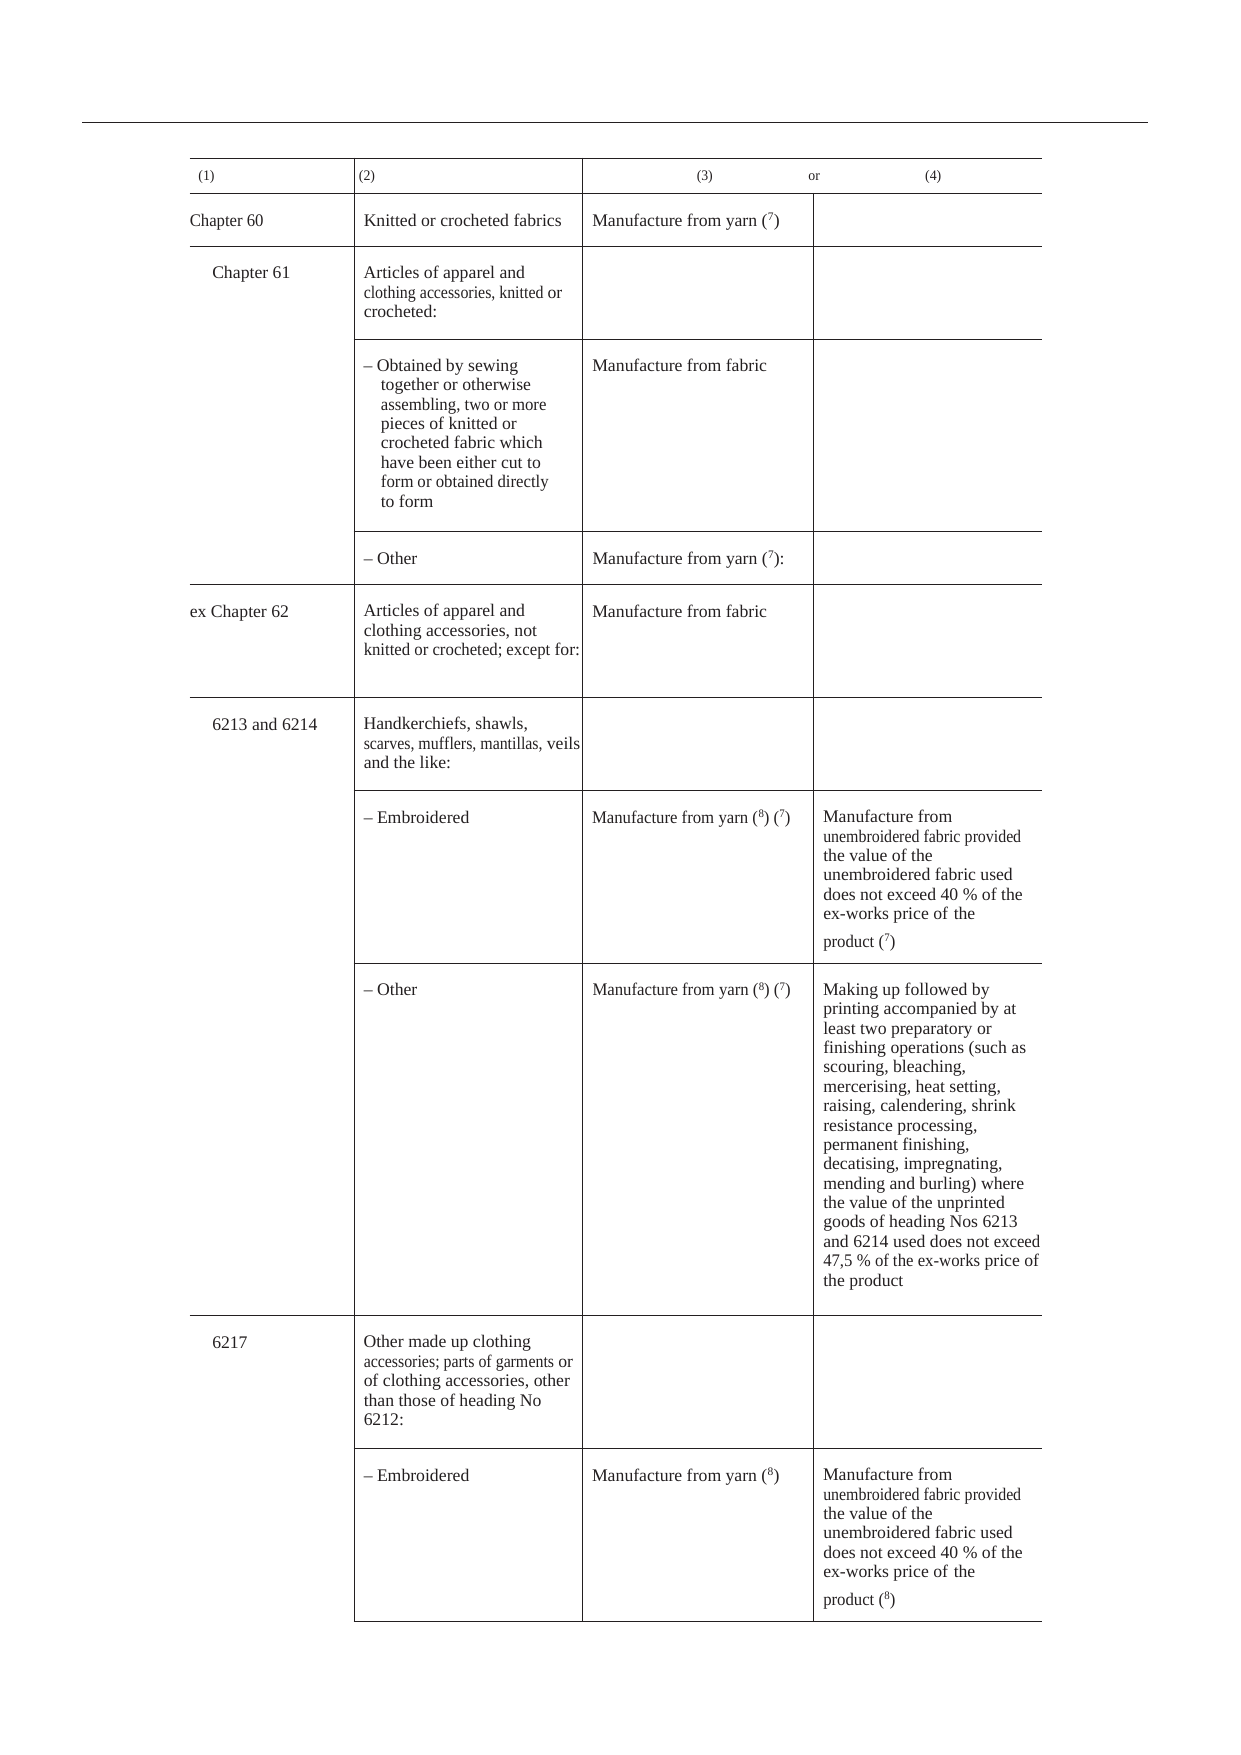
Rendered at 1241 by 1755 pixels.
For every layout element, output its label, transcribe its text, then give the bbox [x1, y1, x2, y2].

table_cell Handkerchiefs, shawls, scarves, mufflers, mantillas, veils and the like: [355, 698, 582, 790]
table_cell Manufacture from unembroidered fabric provided the value of the unembroidered fabric used does not exceed 40 % of the ex-works price of the product (7) [814, 791, 1042, 962]
table_cell – Obtained by sewing together or otherwise assembling, two or more pieces of knitted or crocheted fabric which have been either cut to form or obtained directly to form [355, 340, 582, 531]
table_cell [583, 247, 813, 338]
table_cell 6217 [190, 1316, 354, 1621]
table_cell Chapter 61 [190, 247, 354, 584]
table_cell Manufacture from yarn (8) (7) [583, 964, 813, 1315]
table_cell Chapter 60 [190, 194, 354, 246]
table_cell ex Chapter 62 [190, 585, 354, 697]
table_cell [814, 1316, 1042, 1448]
table_cell 6213 and 6214 [190, 698, 354, 1315]
table_cell Manufacture from fabric [583, 340, 813, 531]
table_cell [814, 585, 1042, 697]
table_cell Manufacture from yarn (7) [583, 194, 813, 246]
table_cell Making up followed by printing accompanied by at least two preparatory or finishing operations (such as scouring, bleaching, mercerising, heat setting, raising, calendering, shrink resistance processing, permanent finishing, decatising, impregnating, mending and burling) where the value of the unprinted goods of heading Nos 6213 and 6214 used does not exceed 47,5 % of the ex-works price of the product [814, 964, 1042, 1315]
table_cell Manufacture from fabric [583, 585, 813, 697]
table_cell Manufacture from yarn (8) (7) [583, 791, 813, 962]
table_cell [583, 698, 813, 790]
table_header (1) [190, 159, 354, 193]
table_header (3) or (4) [583, 159, 1042, 193]
table_cell [814, 194, 1042, 246]
table_cell Manufacture from unembroidered fabric provided the value of the unembroidered fabric used does not exceed 40 % of the ex-works price of the product (8) [814, 1449, 1042, 1621]
table_cell Articles of apparel and clothing accessories, not knitted or crocheted; except for: [355, 585, 582, 697]
table_cell – Embroidered [355, 1449, 582, 1621]
table_cell [814, 247, 1042, 338]
table_cell [814, 340, 1042, 531]
table_cell – Embroidered [355, 791, 582, 962]
table_cell [814, 532, 1042, 584]
table_cell – Other [355, 532, 582, 584]
table_cell Knitted or crocheted fabrics [355, 194, 582, 246]
table_header (2) [355, 159, 582, 193]
table_cell – Other [355, 964, 582, 1315]
table_cell [814, 698, 1042, 790]
table_cell Manufacture from yarn (8) [583, 1449, 813, 1621]
table_cell Articles of apparel and clothing accessories, knitted or crocheted: [355, 247, 582, 338]
table_cell Manufacture from yarn (7): [583, 532, 813, 584]
table_cell [583, 1316, 813, 1448]
table_cell Other made up clothing accessories; parts of garments or of clothing accessories, other than those of heading No 6212: [355, 1316, 582, 1448]
